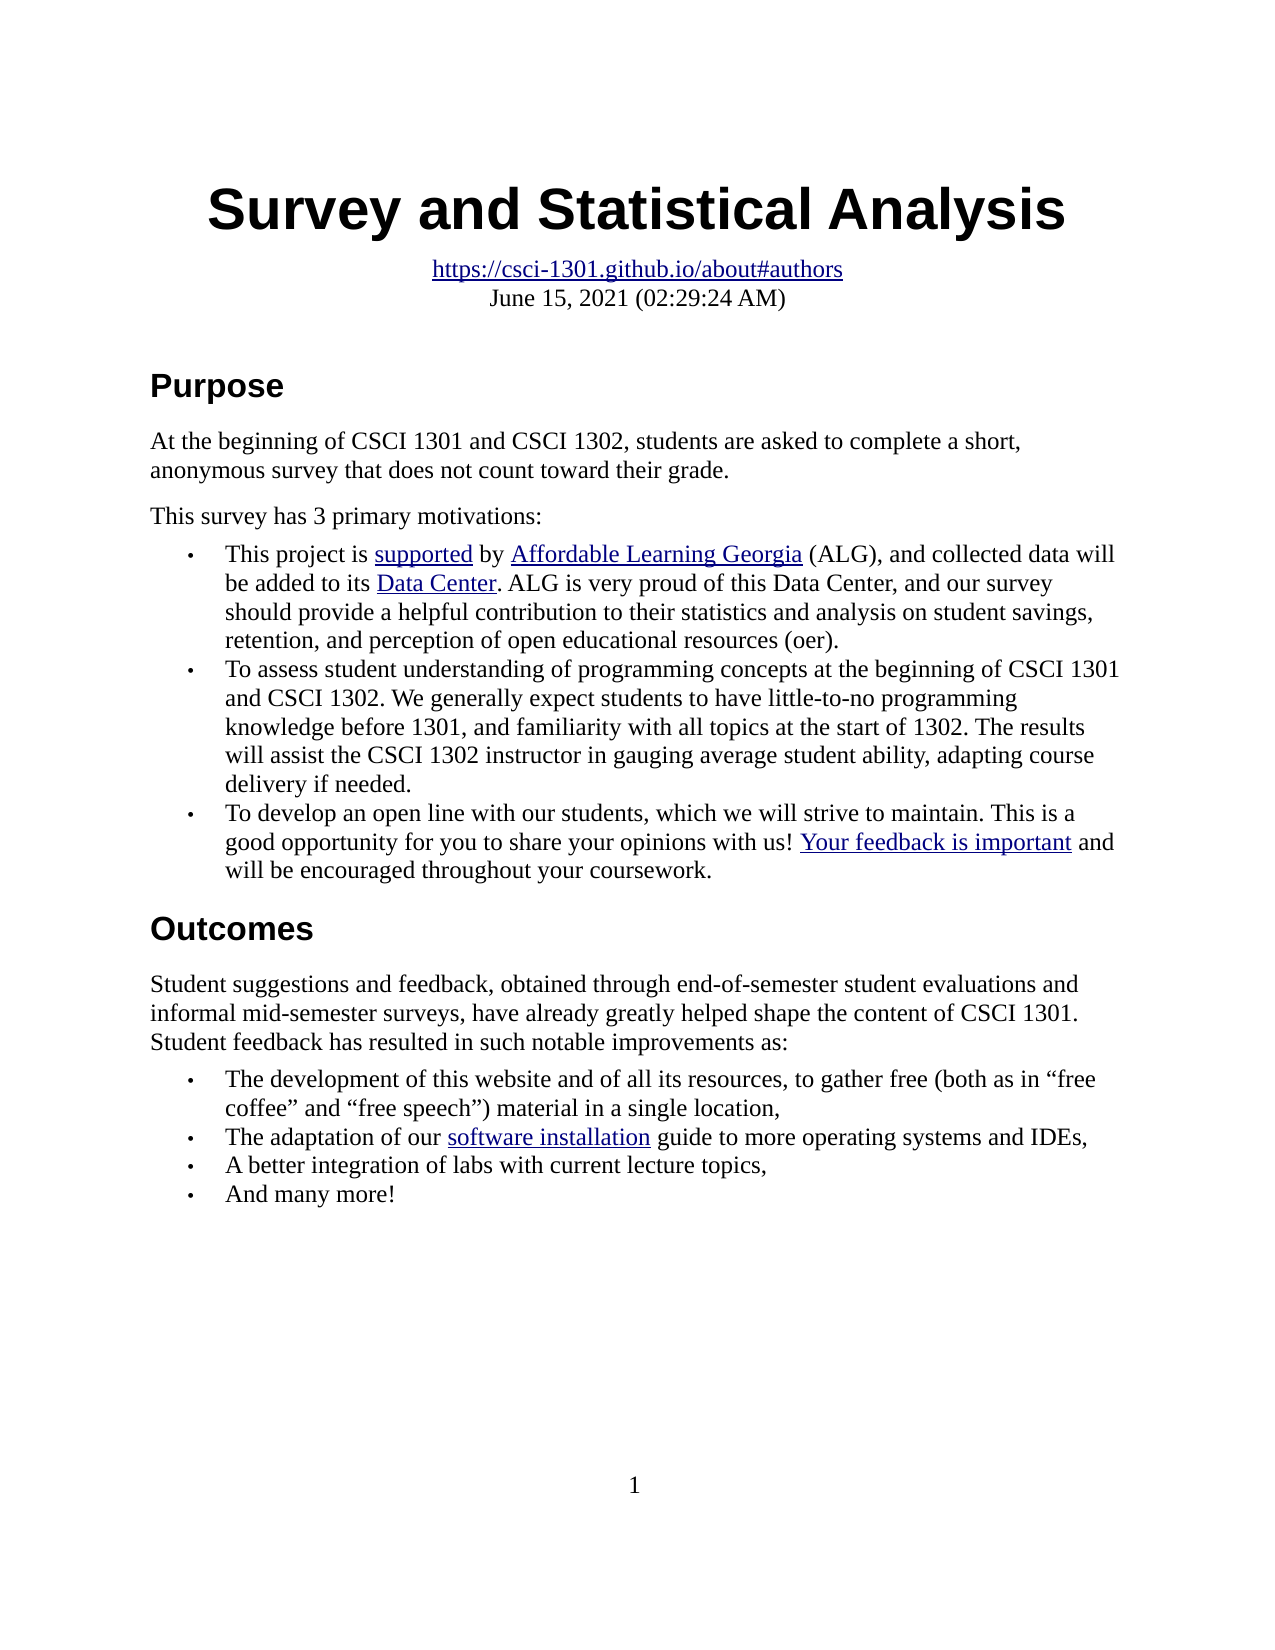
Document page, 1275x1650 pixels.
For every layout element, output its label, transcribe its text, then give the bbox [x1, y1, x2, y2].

subtitle Purpose [150, 366, 1125, 404]
list To develop an open line with our students, which we will strive to maintain. This is a good opportunity for you to share your opinions with us! Your feedback is important and will be encouraged throughout your coursework. [187, 798, 1125, 884]
text https://csci-1301.github.io/about#authors [150, 254, 1125, 283]
list This project is supported by Affordable Learning Georgia (ALG), and collected data will be added to its Data Center. ALG is very proud of this Data Center, and our survey should provide a helpful contribution to their statistics and analysis on student savings, retention, and perception of open educational resources (oer). [187, 539, 1125, 654]
text June 15, 2021 (02:29:24 AM) [150, 283, 1125, 312]
text At the beginning of CSCI 1301 and CSCI 1302, students are asked to complete a short, anonymous survey that does not count toward their grade. [150, 426, 1125, 483]
text This survey has 3 primary motivations: [150, 501, 1125, 530]
text Student suggestions and feedback, obtained through end-of-semester student evaluations and informal mid-semester surveys, have already greatly helped shape the content of CSCI 1301. Student feedback has resulted in such notable improvements as: [150, 969, 1125, 1055]
list The adaptation of our software installation guide to more operating systems and IDEs, [187, 1122, 1125, 1151]
subtitle Outcomes [150, 909, 1125, 948]
list A better integration of labs with current lecture topics, [187, 1151, 1125, 1179]
title Survey and Statistical Analysis [150, 175, 1125, 242]
list And many more! [187, 1179, 1125, 1208]
list The development of this website and of all its resources, to gather free (both as in “free coffee” and “free speech”) material in a single location, [187, 1064, 1125, 1122]
list To assess student understanding of programming concepts at the beginning of CSCI 1301 and CSCI 1302. We generally expect students to have little-to-no programming knowledge before 1301, and familiarity with all topics at the start of 1302. The results will assist the CSCI 1302 instructor in gauging average student ability, adapting course delivery if needed. [187, 654, 1125, 798]
